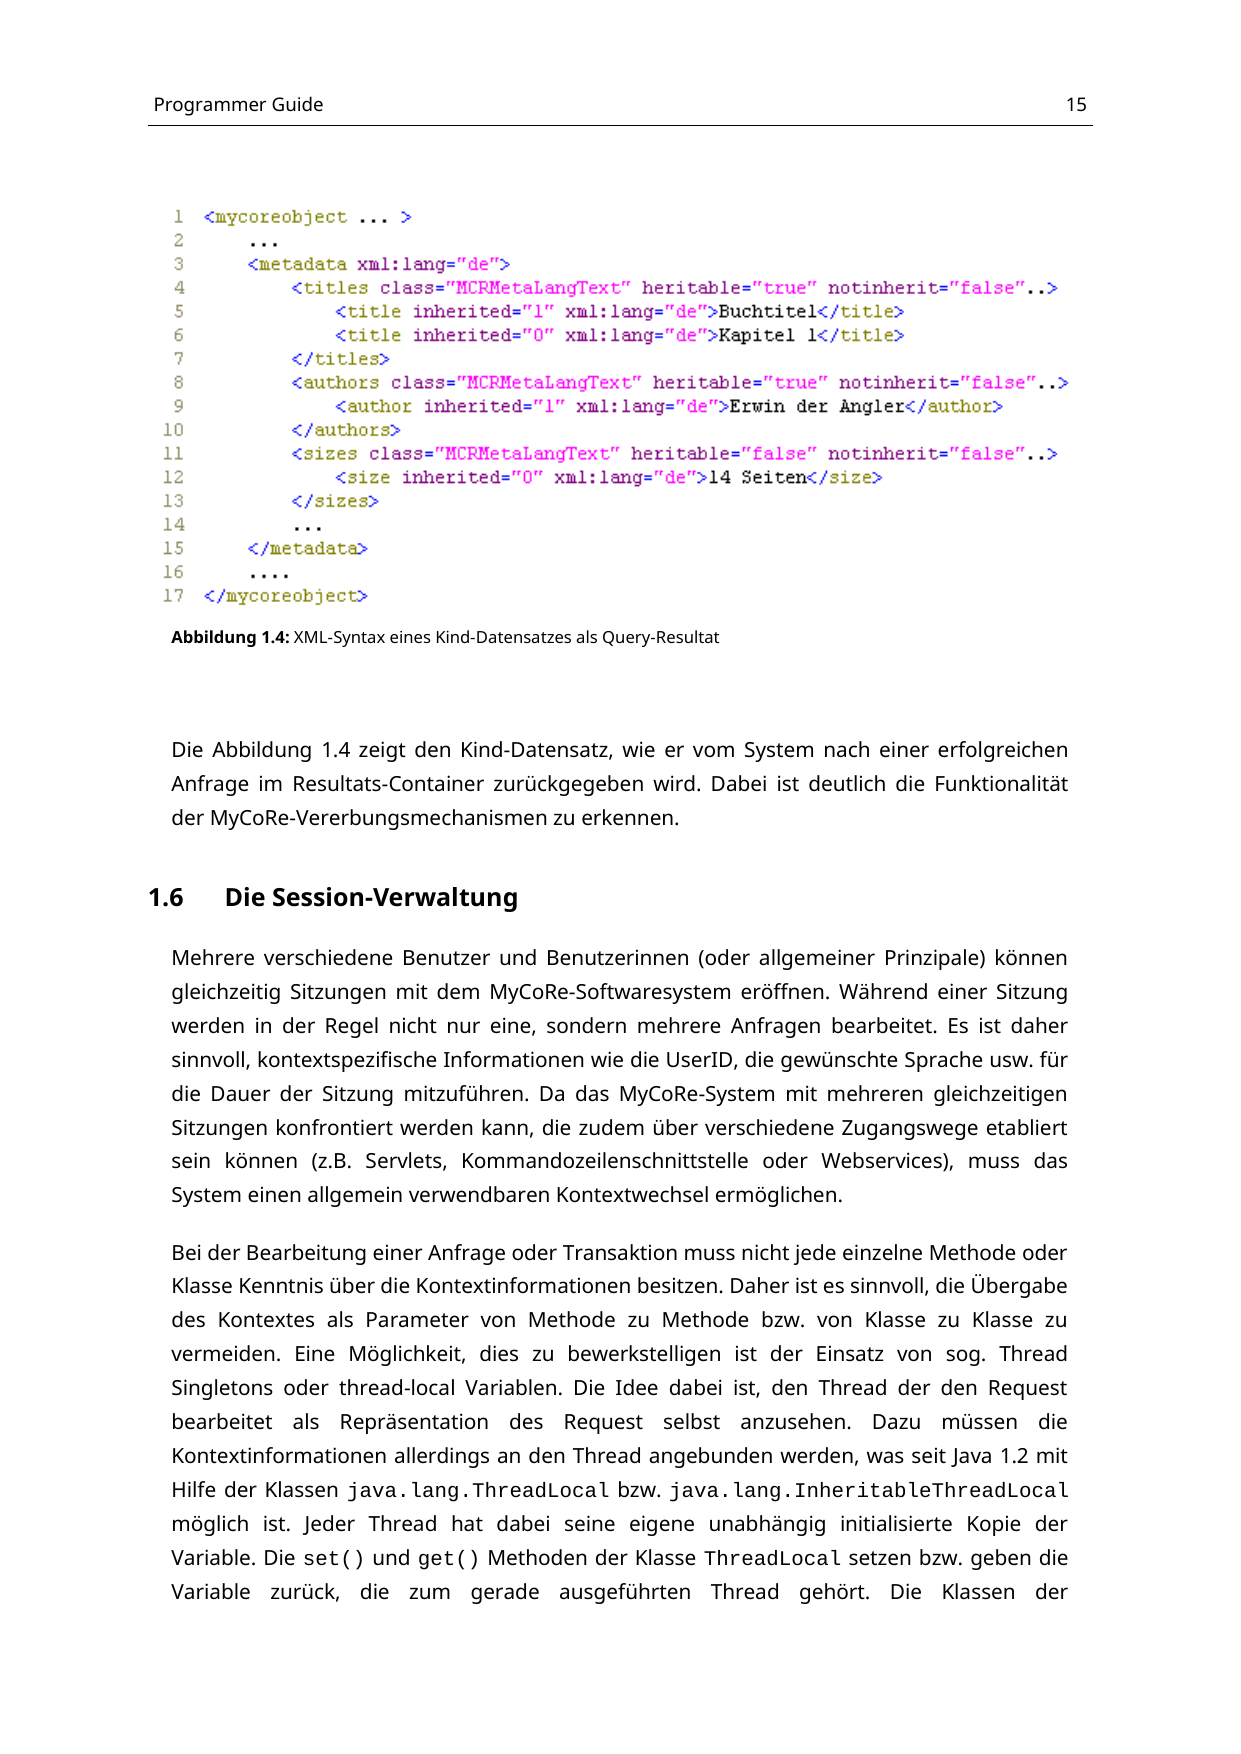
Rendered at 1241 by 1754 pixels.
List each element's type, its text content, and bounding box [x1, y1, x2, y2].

text Die Abbildung 1.4 zeigt den Kind-Datensatz, wie er vom System nach einer erfolgreichen Anfrage im Resultats-Container zurückgegeben wird. Dabei ist deutlich die Funktionalität der MyCoRe-Vererbungsmechanismen zu erkennen. [171, 735, 1069, 831]
text Abbildung 1.4: XML-Syntax eines Kind-Datensatzes als Query-Resultat [171, 610, 1075, 648]
text Bei der Bearbeitung einer Anfrage oder Transaktion muss nicht jede einzelne Methode oder Klasse Kenntnis über die Kontextinformationen besitzen. Daher ist es sinnvoll, die Übergabe des Kontextes als Parameter von Methode zu Methode bzw. von Klasse zu Klasse zu vermeiden. Eine Möglichkeit, dies zu bewerkstelligen ist der Einsatz von sog. Thread Singletons oder thread-local Variablen. Die Idee dabei ist, den Thread der den Request bearbeitet als Repräsentation des Request selbst anzusehen. Dazu müssen die Kontextinformationen allerdings an den Thread angebunden werden, was seit Java 1.2 mit Hilfe der Klassen java.lang.ThreadLocal bzw. java.lang.InheritableThreadLocal möglich ist. Jeder Thread hat dabei seine eigene unabhängig initialisierte Kopie der Variable. Die set() und get() Methoden der Klasse ThreadLocal setzen bzw. geben die Variable zurück, die zum gerade ausgeführten Thread gehört. Die Klassen der [171, 1238, 1069, 1605]
text Mehrere verschiedene Benutzer und Benutzerinnen (oder allgemeiner Prinzipale) können gleichzeitig Sitzungen mit dem MyCoRe-Softwaresystem eröffnen. Während einer Sitzung werden in der Regel nicht nur eine, sondern mehrere Anfragen bearbeitet. Es ist daher sinnvoll, kontextspezifische Informationen wie die UserID, die gewünschte Sprache usw. für die Dauer der Sitzung mitzuführen. Da das MyCoRe-System mit mehreren gleichzeitigen Sitzungen konfrontiert werden kann, die zudem über verschiedene Zugangswege etabliert sein können (z.B. Servlets, Kommandozeilenschnittstelle oder Webservices), muss das System einen allgemein verwendbaren Kontextwechsel ermöglichen. [171, 943, 1069, 1209]
subtitle Die Session-Verwaltung [148, 879, 1093, 913]
